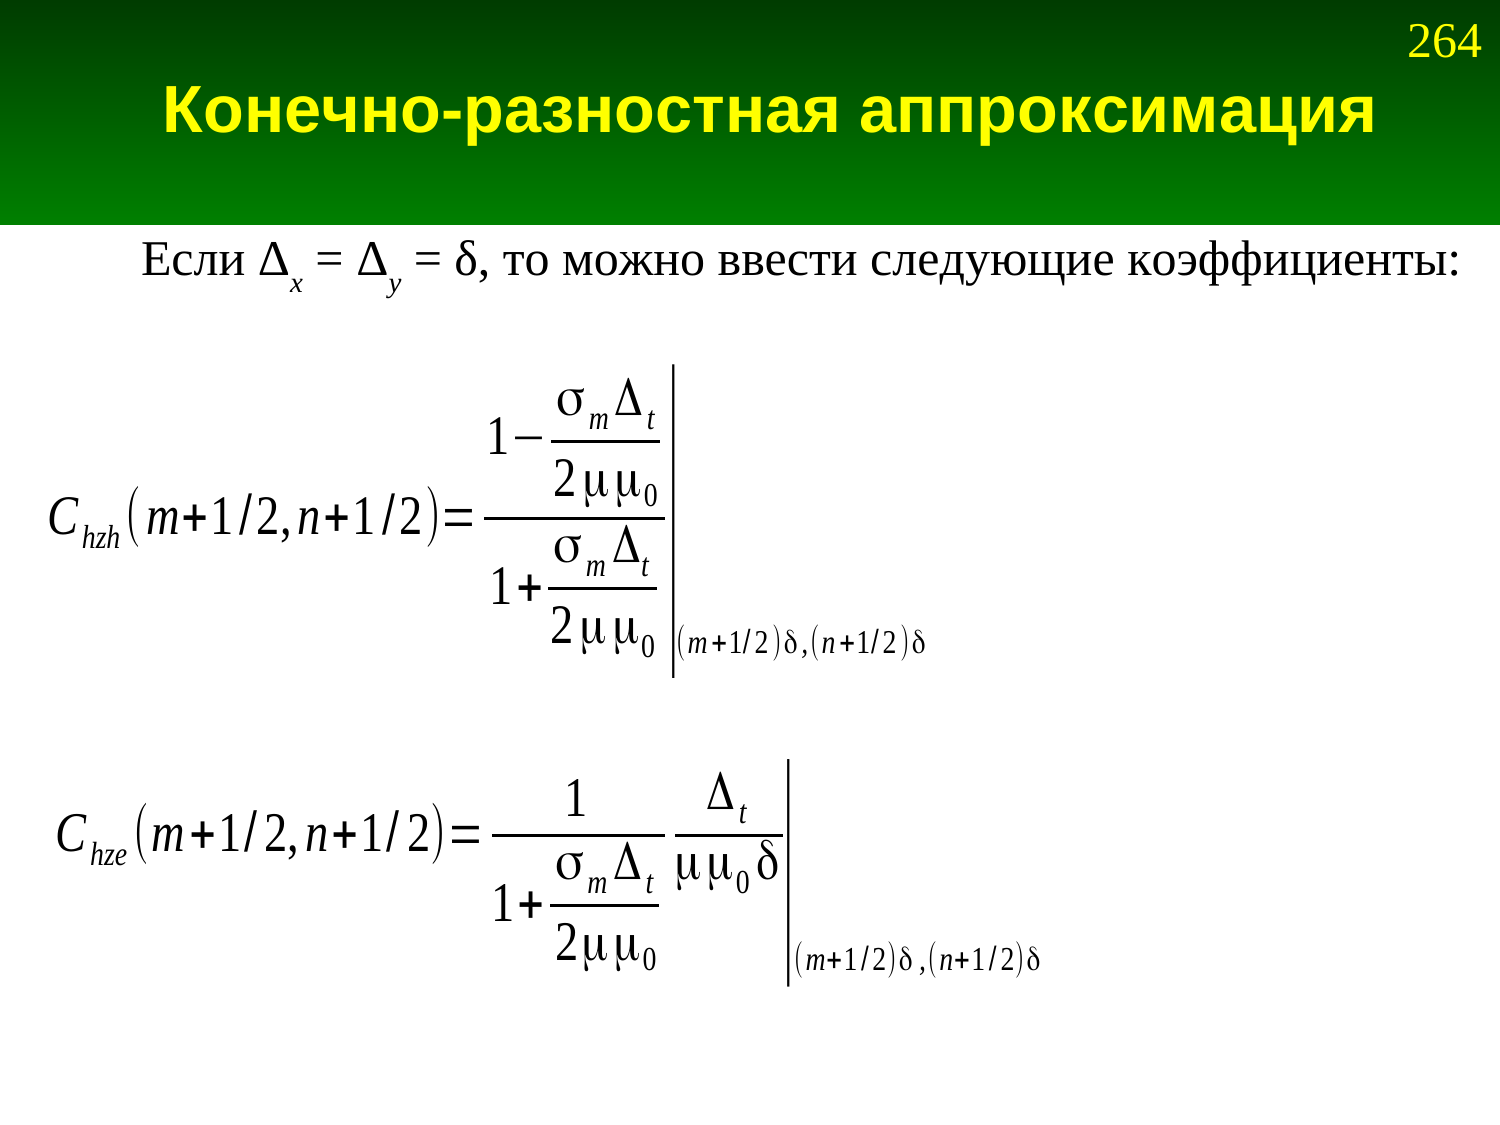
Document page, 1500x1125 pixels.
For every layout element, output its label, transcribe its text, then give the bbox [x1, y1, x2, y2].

chart [35, 359, 937, 680]
text_box Если Δx = Δy = δ, то можно ввести следующие коэффициенты: [126, 218, 1477, 306]
title Конечно-разностная аппроксимация [100, 7, 1441, 204]
chart [43, 756, 1053, 991]
